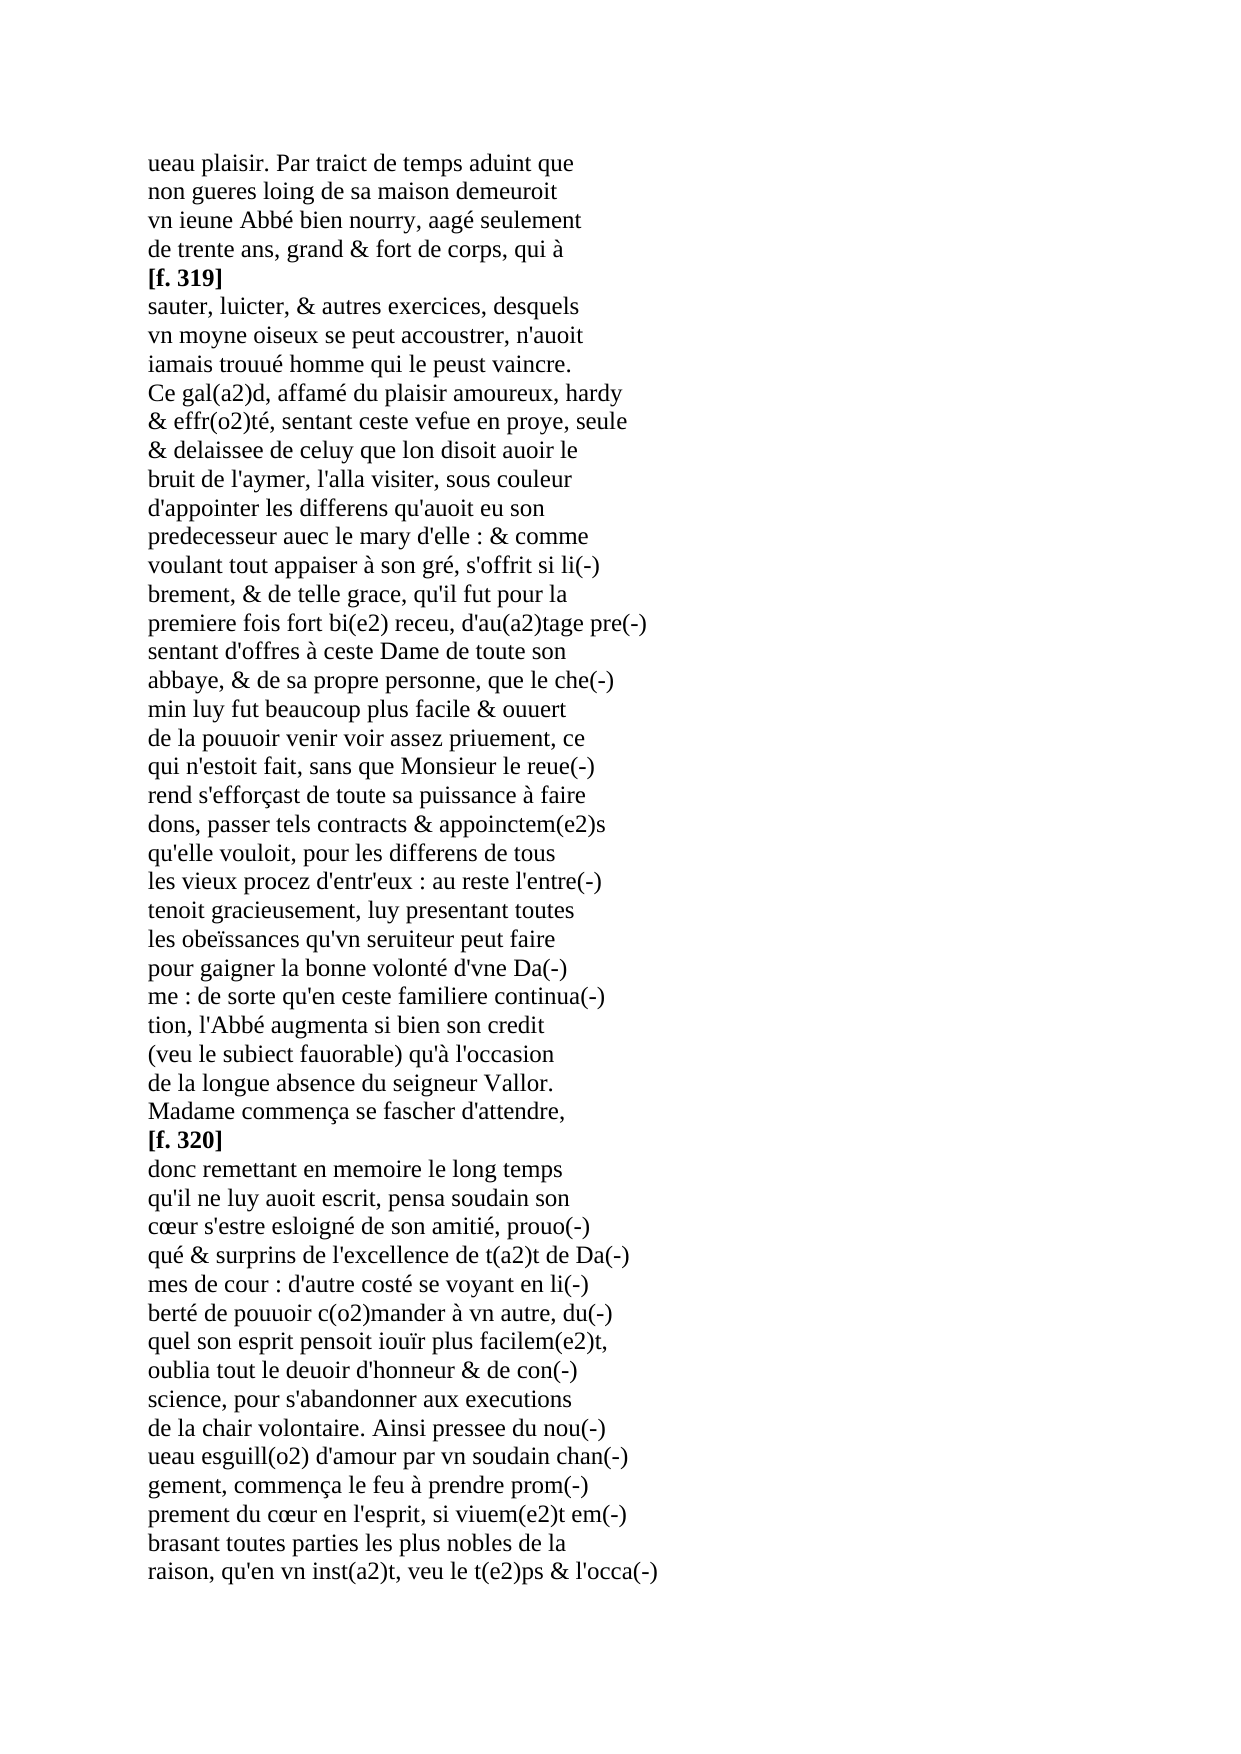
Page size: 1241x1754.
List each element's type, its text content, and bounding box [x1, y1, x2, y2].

text ueau plaisir. Par traict de temps aduint que non gueres loing de sa maison demeuroit vn ieune Abbé bien nourry, aagé seulement de trente ans, grand & fort de corps, qui à [f. 319] sauter, luicter, & autres exercices, desquels vn moyne oiseux se peut accoustrer, n'auoit iamais trouué homme qui le peust vaincre. Ce gal(a2)d, affamé du plaisir amoureux, hardy & effr(o2)té, sentant ceste vefue en proye, seule & delaissee de celuy que lon disoit auoir le bruit de l'aymer, l'alla visiter, sous couleur d'appointer les differens qu'auoit eu son predecesseur auec le mary d'elle : & comme voulant tout appaiser à son gré, s'offrit si li(-) brement, & de telle grace, qu'il fut pour la premiere fois fort bi(e2) receu, d'au(a2)tage pre(-) sentant d'offres à ceste Dame de toute son abbaye, & de sa propre personne, que le che(-) min luy fut beaucoup plus facile & ouuert de la pouuoir venir voir assez priuement, ce qui n'estoit fait, sans que Monsieur le reue(-) rend s'efforçast de toute sa puissance à faire dons, passer tels contracts & appoinctem(e2)s qu'elle vouloit, pour les differens de tous les vieux procez d'entr'eux : au reste l'entre(-) tenoit gracieusement, luy presentant toutes les obeïssances qu'vn seruiteur peut faire pour gaigner la bonne volonté d'vne Da(-) me : de sorte qu'en ceste familiere continua(-) tion, l'Abbé augmenta si bien son credit (veu le subiect fauorable) qu'à l'occasion de la longue absence du seigneur Vallor. Madame commença se fascher d'attendre, [f. 320] donc remettant en memoire le long temps qu'il ne luy auoit escrit, pensa soudain son cœur s'estre esloigné de son amitié, prouo(-) qué & surprins de l'excellence de t(a2)t de Da(-) mes de cour : d'autre costé se voyant en li(-) berté de pouuoir c(o2)mander à vn autre, du(-) quel son esprit pensoit iouïr plus facilem(e2)t, oublia tout le deuoir d'honneur & de con(-) science, pour s'abandonner aux executions de la chair volontaire. Ainsi pressee du nou(-) ueau esguill(o2) d'amour par vn soudain chan(-) gement, commença le feu à prendre prom(-) prement du cœur en l'esprit, si viuem(e2)t em(-) brasant toutes parties les plus nobles de la raison, qu'en vn inst(a2)t, veu le t(e2)ps & l'occa(-) [148, 148, 1093, 1585]
